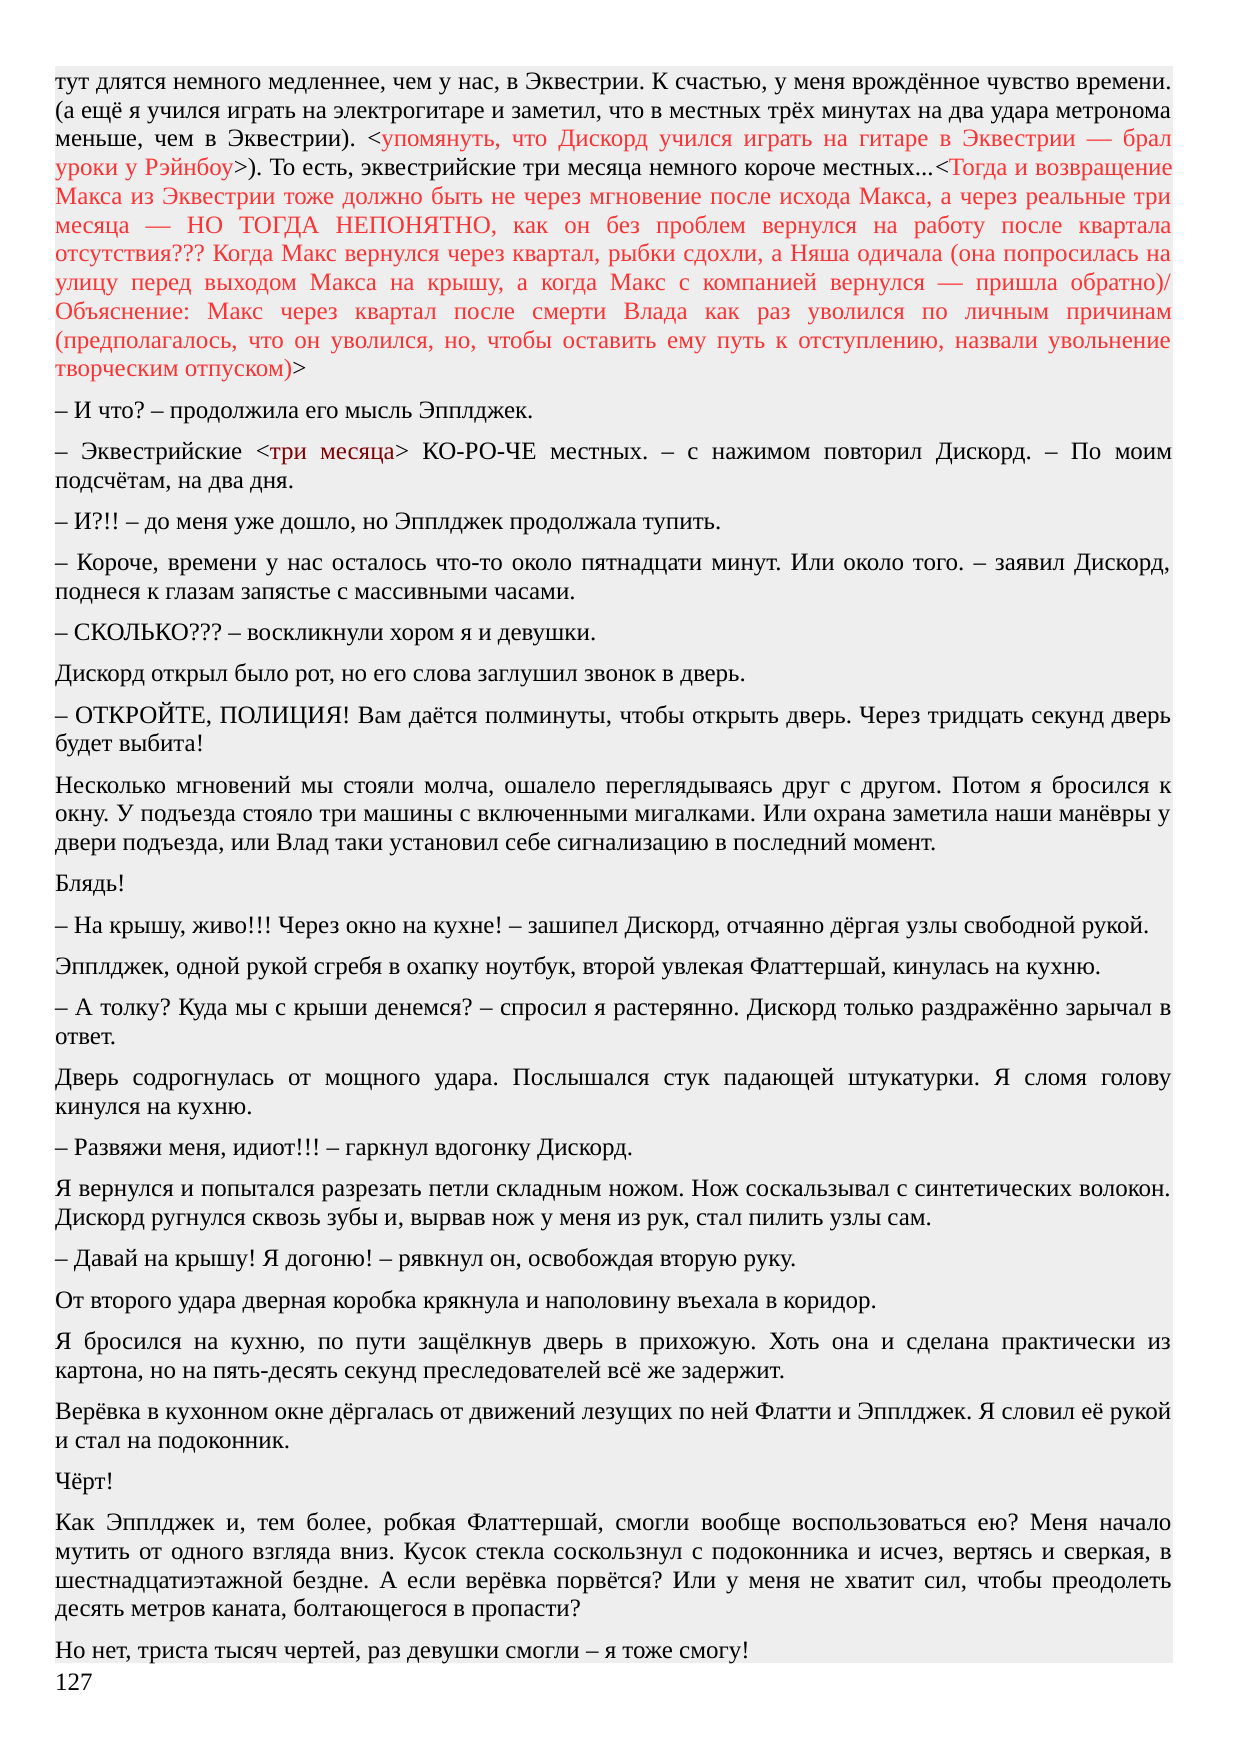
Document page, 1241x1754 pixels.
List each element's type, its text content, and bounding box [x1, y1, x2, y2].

text Верёвка в кухонном окне дёргалась от движений лезущих по ней Флатти и Эпплджек. Я словил её рукой и стал на подоконник. [55, 1396, 1173, 1453]
text – И?!! – до меня уже дошло, но Эпплджек продолжала тупить. [55, 506, 1173, 535]
text – СКОЛЬКО??? – воскликнули хором я и девушки. [55, 617, 1173, 646]
text – А толку? Куда мы с крыши денемся? – спросил я растерянно. Дискорд только раздражённо зарычал в ответ. [55, 992, 1173, 1050]
text Дверь содрогнулась от мощного удара. Послышался стук падающей штукатурки. Я сломя голову кинулся на кухню. [55, 1062, 1173, 1120]
text Как Эпплджек и, тем более, робкая Флаттершай, смогли вообще воспользоваться ею? Меня начало мутить от одного взгляда вниз. Кусок стекла соскользнул с подоконника и исчез, вертясь и сверкая, в шестнадцатиэтажной бездне. А если верёвка порвётся? Или у меня не хватит сил, чтобы преодолеть десять метров каната, болтающегося в пропасти? [55, 1507, 1173, 1622]
text – ОТКРОЙТЕ, ПОЛИЦИЯ! Вам даётся полминуты, чтобы открыть дверь. Через тридцать секунд дверь будет выбита! [55, 700, 1173, 757]
text От второго удара дверная коробка крякнула и наполовину въехала в коридор. [55, 1285, 1173, 1313]
text – Эквестрийские <три месяца> КО-РО-ЧЕ местных. – с нажимом повторил Дискорд. – По моим подсчётам, на два дня. [55, 436, 1173, 493]
text Несколько мгновений мы стояли молча, ошалело переглядываясь друг с другом. Потом я бросился к окну. У подъезда стояло три машины с включенными мигалками. Или охрана заметила наши манёвры у двери подъезда, или Влад таки установил себе сигнализацию в последний момент. [55, 770, 1173, 856]
text Чёрт! [55, 1466, 1173, 1495]
text – Короче, времени у нас осталось что-то около пятнадцати минут. Или около того. – заявил Дискорд, поднеся к глазам запястье с массивными часами. [55, 547, 1173, 605]
text Я вернулся и попытался разрезать петли складным ножом. Нож соскальзывал с синтетических волокон. Дискорд ругнулся сквозь зубы и, вырвав нож у меня из рук, стал пилить узлы сам. [55, 1173, 1173, 1231]
text Дискорд открыл было рот, но его слова заглушил звонок в дверь. [55, 658, 1173, 687]
text тут длятся немного медленнее, чем у нас, в Эквестрии. К счастью, у меня врождённое чувство времени. (а ещё я учился играть на электрогитаре и заметил, что в местных трёх минутах на два удара метронома меньше, чем в Эквестрии). <упомянуть, что Дискорд учился играть на гитаре в Эквестрии — брал уроки у Рэйнбоу>). То есть, эквестрийские три месяца немного короче местных...<Тогда и возвращение Макса из Эквестрии тоже должно быть не через мгновение после исхода Макса, а через реальные три месяца — НО ТОГДА НЕПОНЯТНО, как он без проблем вернулся на работу после квартала отсутствия??? Когда Макс вернулся через квартал, рыбки сдохли, а Няша одичала (она попросилась на улицу перед выходом Макса на крышу, а когда Макс с компанией вернулся — пришла обратно)/ Объяснение: Макс через квартал после смерти Влада как раз уволился по личным причинам (предполагалось, что он уволился, но, чтобы оставить ему путь к отступлению, назвали увольнение творческим отпуском)> [55, 66, 1173, 382]
text Эпплджек, одной рукой сгребя в охапку ноутбук, второй увлекая Флаттершай, кинулась на кухню. [55, 951, 1173, 980]
text Но нет, триста тысяч чертей, раз девушки смогли – я тоже смогу! [55, 1635, 1173, 1663]
text Блядь! [55, 868, 1173, 897]
text – Развяжи меня, идиот!!! – гаркнул вдогонку Дискорд. [55, 1132, 1173, 1161]
text – Давай на крышу! Я догоню! – рявкнул он, освобождая вторую руку. [55, 1243, 1173, 1272]
text Я бросился на кухню, по пути защёлкнув дверь в прихожую. Хоть она и сделана практически из картона, но на пять-десять секунд преследователей всё же задержит. [55, 1326, 1173, 1383]
text – На крышу, живо!!! Через окно на кухне! – зашипел Дискорд, отчаянно дёргая узлы свободной рукой. [55, 910, 1173, 938]
text – И что? – продолжила его мысль Эпплджек. [55, 395, 1173, 423]
